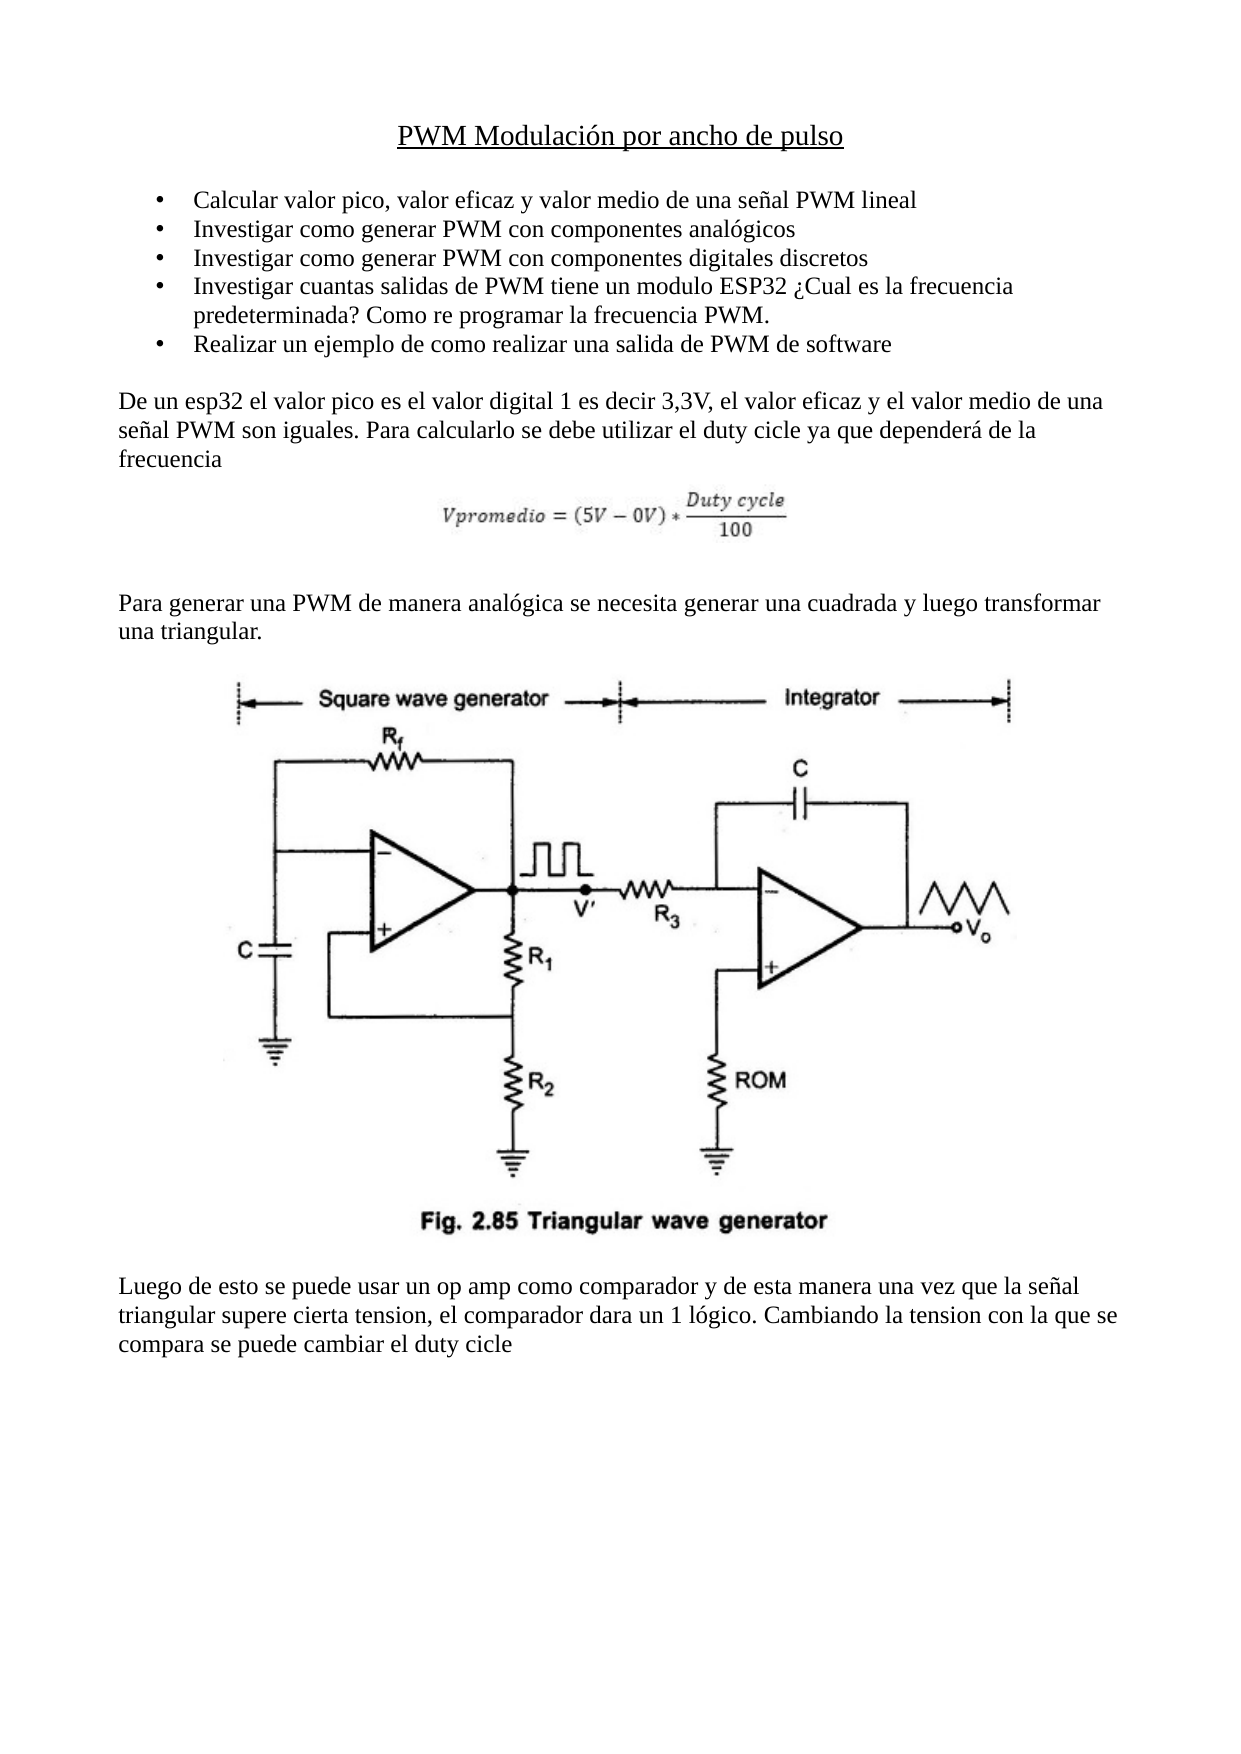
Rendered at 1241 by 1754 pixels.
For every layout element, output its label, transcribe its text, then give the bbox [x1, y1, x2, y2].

text Luego de esto se puede usar un op amp como comparador y de esta manera una vez que la señal triangular supere cierta tension, el comparador dara un 1 lógico. Cambiando la tension con la que se compara se puede cambiar el duty cicle [118, 1243, 1122, 1358]
picture [400, 472, 840, 543]
list Investigar cuantas salidas de PWM tiene un modulo ESP32 ¿Cual es la frecuencia predeterminada? Como re programar la frecuencia PWM. [156, 271, 1122, 329]
text De un esp32 el valor pico es el valor digital 1 es decir 3,3V, el valor eficaz y el valor medio de una señal PWM son iguales. Para calcularlo se debe utilizar el duty cicle ya que dependerá de la frecuencia [118, 386, 1122, 473]
text Para generar una PWM de manera analógica se necesita generar una cuadrada y luego transformar una triangular. [118, 588, 1122, 645]
text PWM Modulación por ancho de pulso [118, 118, 1122, 152]
list Investigar como generar PWM con componentes digitales discretos [156, 243, 1122, 271]
list Investigar como generar PWM con componentes analógicos [156, 214, 1122, 243]
picture [223, 673, 1017, 1243]
list Realizar un ejemplo de como realizar una salida de PWM de software [156, 329, 1122, 358]
list Calcular valor pico, valor eficaz y valor medio de una señal PWM lineal [156, 185, 1122, 214]
